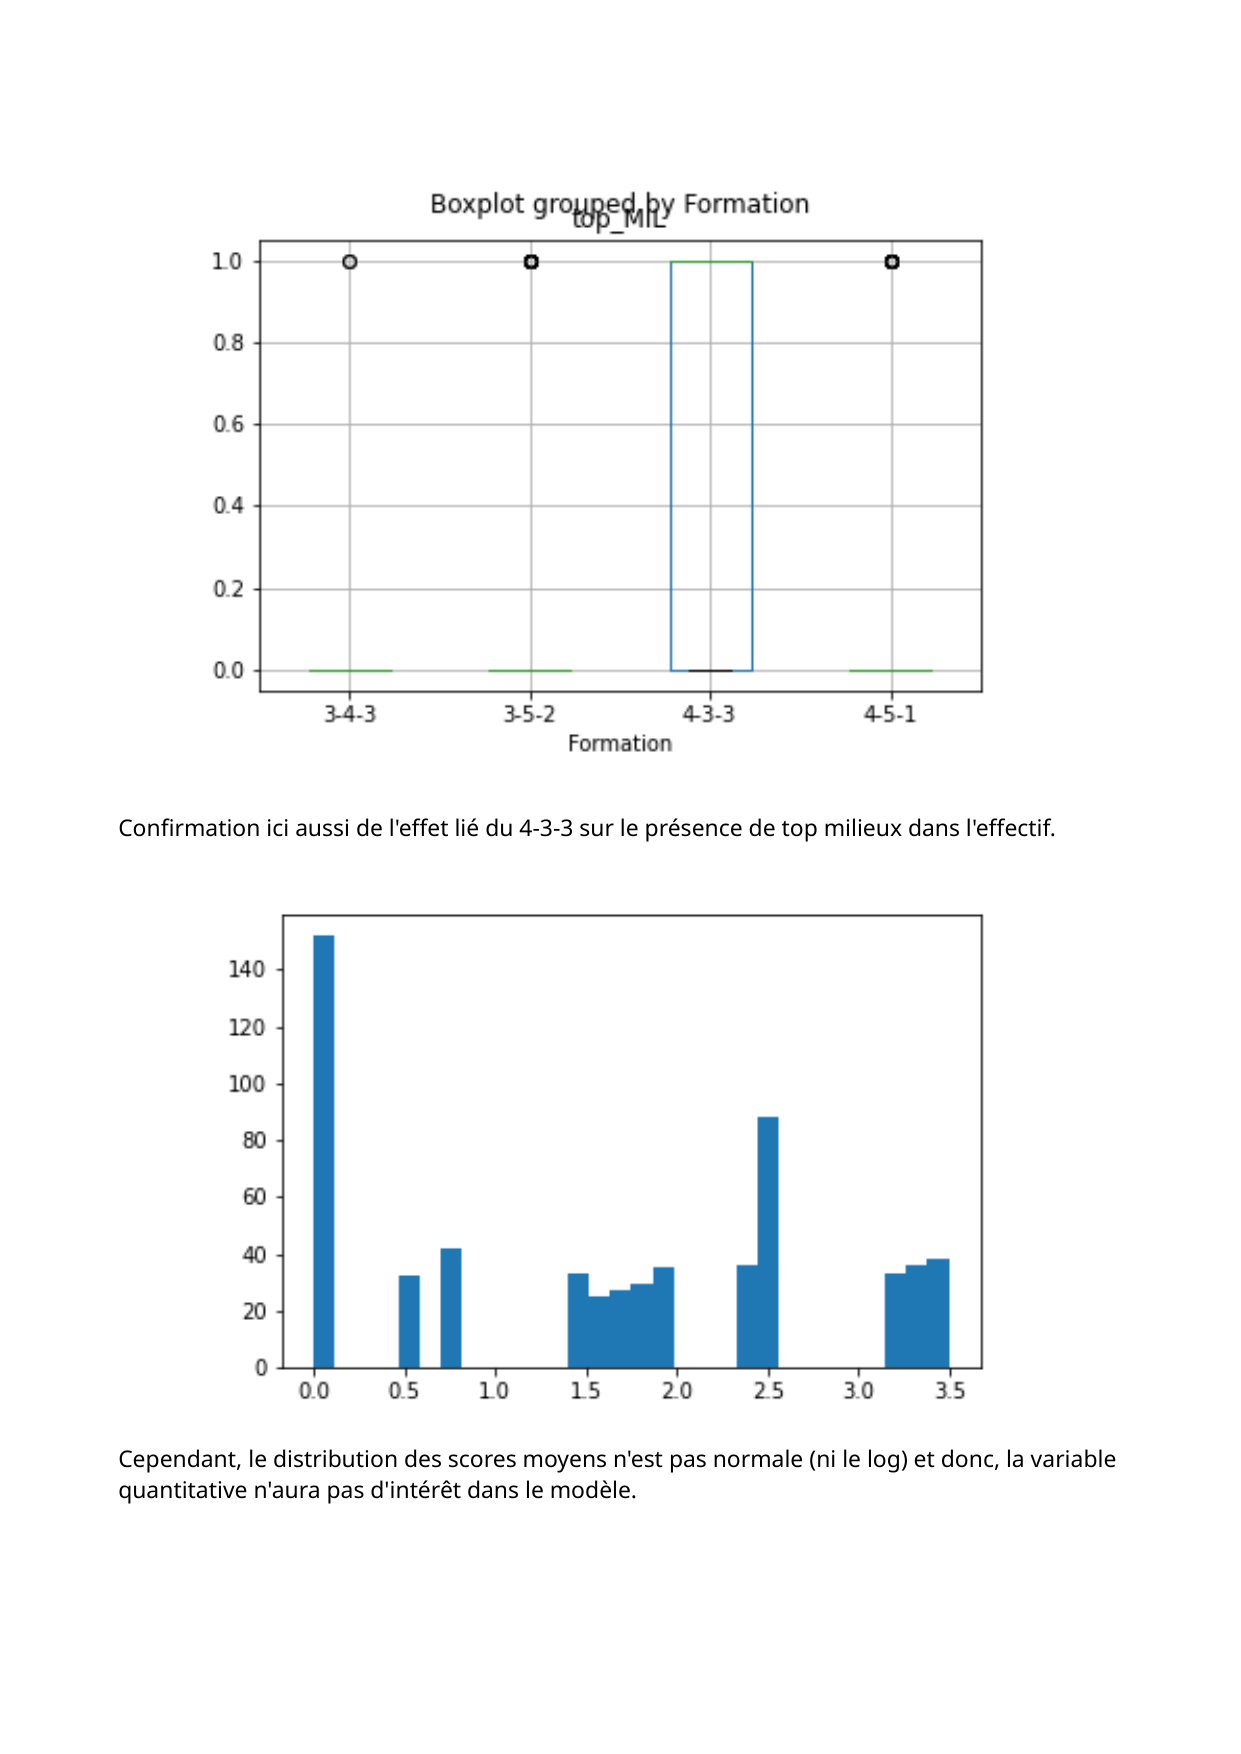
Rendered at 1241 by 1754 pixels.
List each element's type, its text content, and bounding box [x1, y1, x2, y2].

text Confirmation ici aussi de l'effet lié du 4-3-3 sur le présence de top milieux dans l'effectif. [118, 812, 1122, 843]
text Cependant, le distribution des scores moyens n'est pas normale (ni le log) et donc, la variable quantitative n'aura pas d'intérêt dans le modèle. [118, 1154, 1122, 1505]
picture [170, 843, 1071, 1443]
picture [170, 180, 1071, 781]
